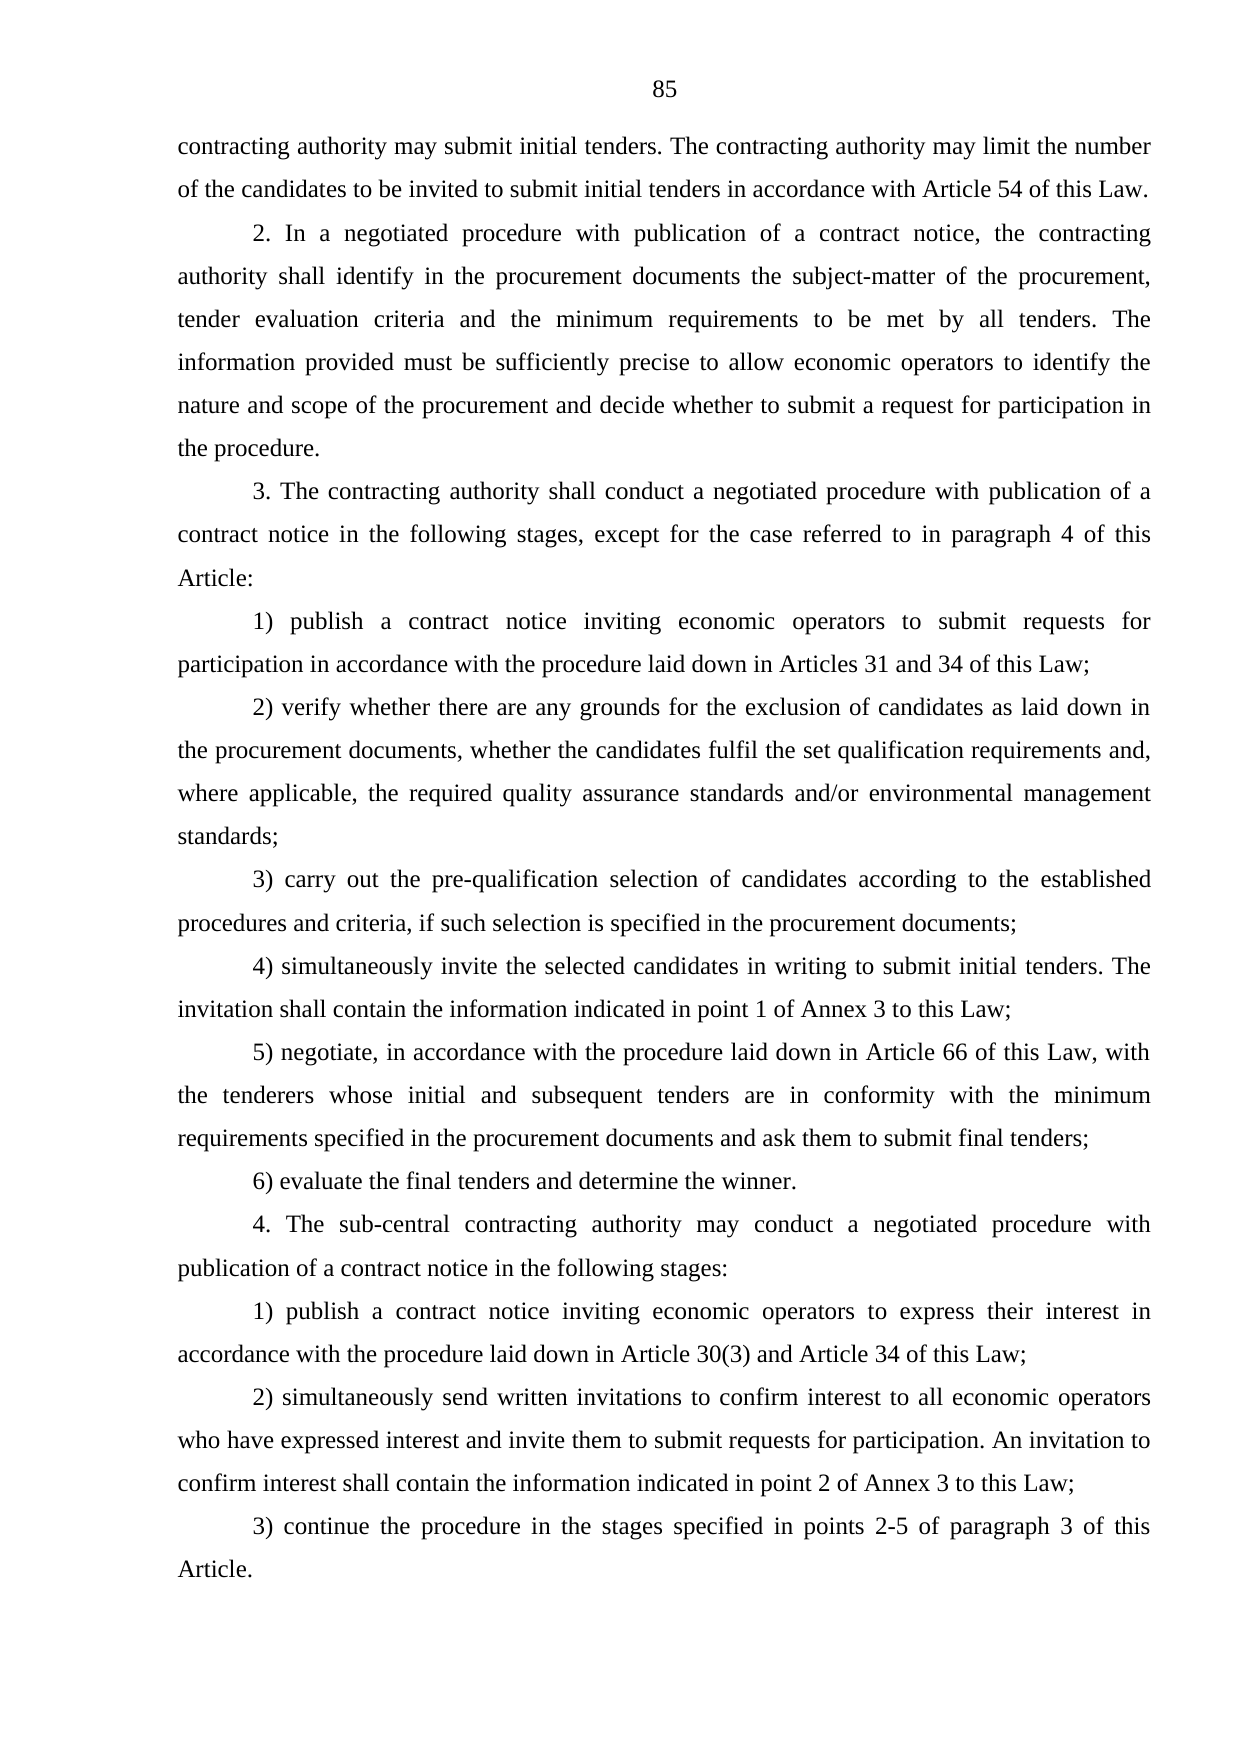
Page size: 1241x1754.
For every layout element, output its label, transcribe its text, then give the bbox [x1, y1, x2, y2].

text 4. The sub-central contracting authority may conduct a negotiated procedure with publication of a contract notice in the following stages: [177, 1209, 1152, 1281]
text 3) carry out the pre-qualification selection of candidates according to the established procedures and criteria, if such selection is specified in the procurement documents; [177, 864, 1152, 936]
text 6) evaluate the final tenders and determine the winner. [177, 1166, 1152, 1195]
text contracting authority may submit initial tenders. The contracting authority may limit the number of the candidates to be invited to submit initial tenders in accordance with Article 54 of this Law. [177, 131, 1152, 203]
text 3) continue the procedure in the stages specified in points 2-5 of paragraph 3 of this Article. [177, 1511, 1152, 1583]
text 1) publish a contract notice inviting economic operators to express their interest in accordance with the procedure laid down in Article 30(3) and Article 34 of this Law; [177, 1296, 1152, 1368]
text 1) publish a contract notice inviting economic operators to submit requests for participation in accordance with the procedure laid down in Articles 31 and 34 of this Law; [177, 606, 1152, 678]
text 3. The contracting authority shall conduct a negotiated procedure with publication of a contract notice in the following stages, except for the case referred to in paragraph 4 of this Article: [177, 476, 1152, 591]
text 5) negotiate, in accordance with the procedure laid down in Article 66 of this Law, with the tenderers whose initial and subsequent tenders are in conformity with the minimum requirements specified in the procurement documents and ask them to submit final tenders; [177, 1037, 1152, 1152]
text 2) verify whether there are any grounds for the exclusion of candidates as laid down in the procurement documents, whether the candidates fulfil the set qualification requirements and, where applicable, the required quality assurance standards and/or environmental management standards; [177, 692, 1152, 850]
text 4) simultaneously invite the selected candidates in writing to submit initial tenders. The invitation shall contain the information indicated in point 1 of Annex 3 to this Law; [177, 951, 1152, 1023]
text 2. In a negotiated procedure with publication of a contract notice, the contracting authority shall identify in the procurement documents the subject-matter of the procurement, tender evaluation criteria and the minimum requirements to be met by all tenders. The information provided must be sufficiently precise to allow economic operators to identify the nature and scope of the procurement and decide whether to submit a request for participation in the procedure. [177, 218, 1152, 462]
text 2) simultaneously send written invitations to confirm interest to all economic operators who have expressed interest and invite them to submit requests for participation. An invitation to confirm interest shall contain the information indicated in point 2 of Annex 3 to this Law; [177, 1382, 1152, 1497]
